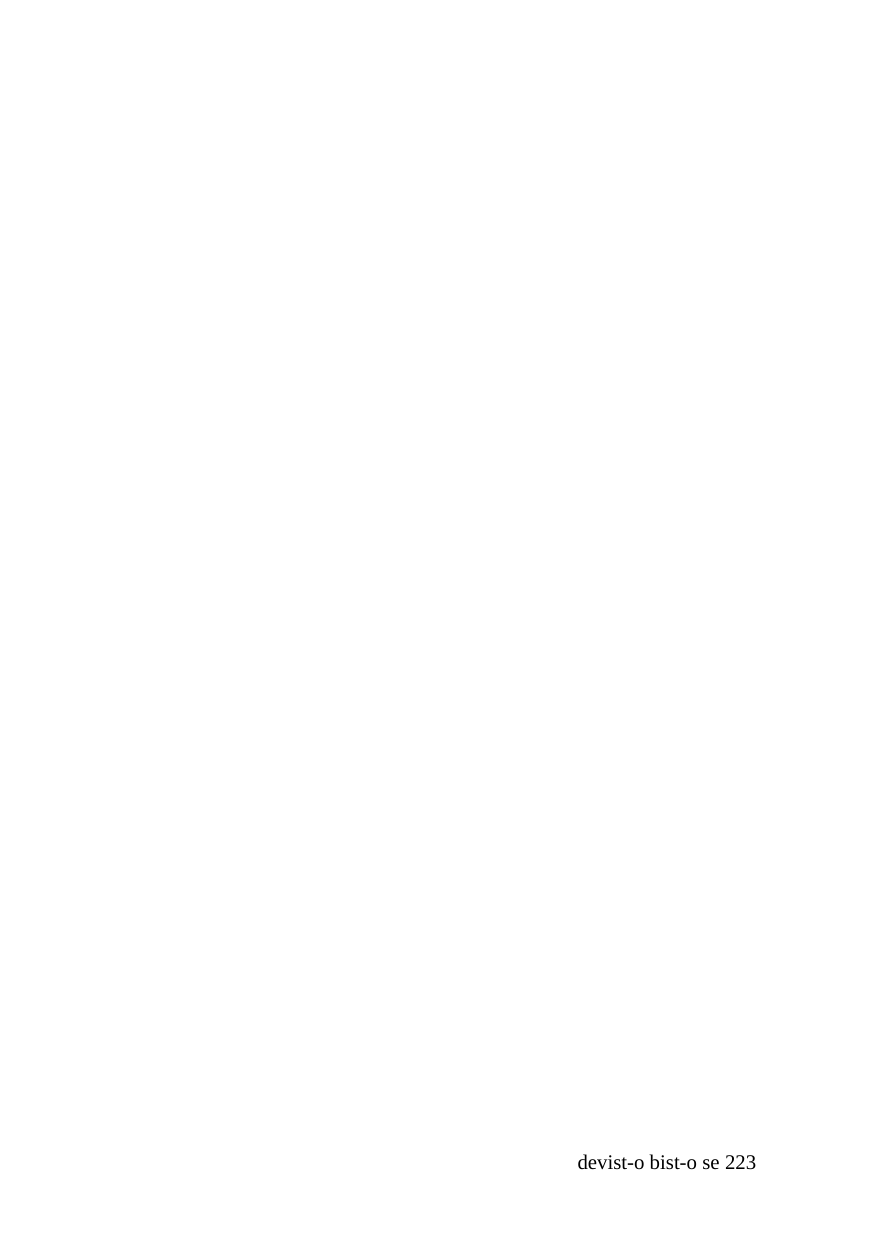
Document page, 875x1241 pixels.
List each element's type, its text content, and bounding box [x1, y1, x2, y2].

text devist-o bist-o se 223 [118, 1150, 756, 1174]
